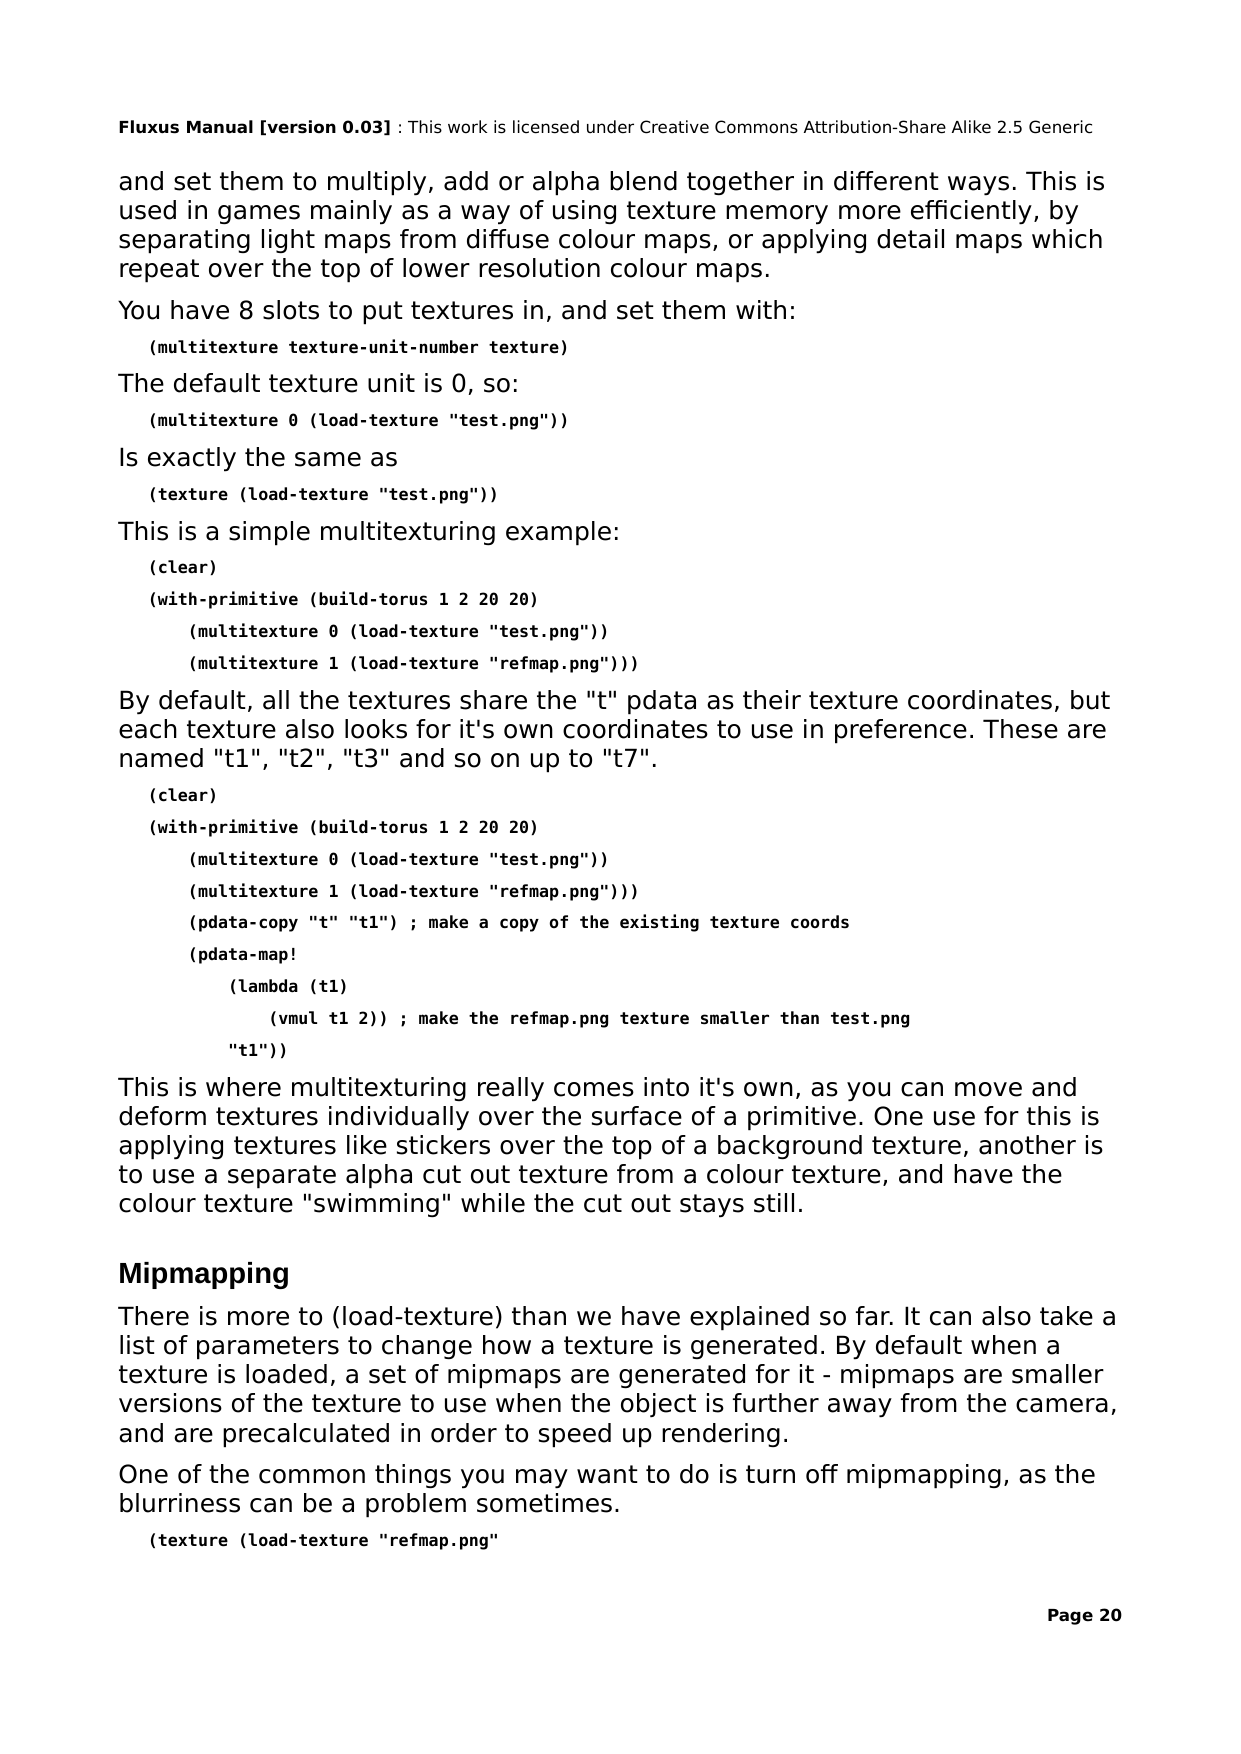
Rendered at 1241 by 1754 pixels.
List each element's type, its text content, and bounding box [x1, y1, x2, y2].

text (pdata-map! [148, 945, 1122, 965]
text You have 8 slots to put textures in, and set them with: [118, 296, 1122, 325]
text (multitexture 1 (load-texture "refmap.png"))) [148, 654, 1122, 673]
text (multitexture 1 (load-texture "refmap.png"))) [148, 882, 1122, 901]
text (with-primitive (build-torus 1 2 20 20) [148, 818, 1122, 837]
text This is where multitexturing really comes into it's own, as you can move and deform textures individually over the surface of a primitive. One use for this is applying textures like stickers over the top of a background texture, another is to use a separate alpha cut out texture from a colour texture, and have the colour texture "swimming" while the cut out stays still. [118, 1073, 1122, 1219]
text By default, all the textures share the "t" pdata as their texture coordinates, but each texture also looks for it's own coordinates to use in preference. These are named "t1", "t2", "t3" and so on up to "t7". [118, 686, 1122, 773]
text One of the common things you may want to do is turn off mipmapping, as the blurriness can be a problem sometimes. [118, 1461, 1122, 1519]
text (lambda (t1) [148, 977, 1122, 997]
text (multitexture 0 (load-texture "test.png")) [148, 622, 1122, 642]
text (clear) [148, 786, 1122, 805]
text "t1")) [148, 1041, 1122, 1060]
text (multitexture 0 (load-texture "test.png")) [148, 850, 1122, 869]
text (multitexture texture-unit-number texture) [148, 338, 1122, 357]
text (with-primitive (build-torus 1 2 20 20) [148, 590, 1122, 610]
text This is a simple multitexturing example: [118, 517, 1122, 546]
text (multitexture 0 (load-texture "test.png")) [148, 411, 1122, 431]
text (clear) [148, 558, 1122, 578]
text (pdata-copy "t" "t1") ; make a copy of the existing texture coords [148, 913, 1122, 933]
text (texture (load-texture "refmap.png" [148, 1531, 1122, 1551]
subtitle Mipmapping [118, 1256, 1122, 1290]
text Is exactly the same as [118, 443, 1122, 472]
text (vmul t1 2)) ; make the refmap.png texture smaller than test.png [148, 1009, 1122, 1028]
text (texture (load-texture "test.png")) [148, 485, 1122, 504]
text and set them to multiply, add or alpha blend together in different ways. This is used in games mainly as a way of using texture memory more efficiently, by separating light maps from diffuse colour maps, or applying detail maps which repeat over the top of lower resolution colour maps. [118, 167, 1122, 284]
text There is more to (load-texture) than we have explained so far. It can also take a list of parameters to change how a texture is generated. By default when a texture is loaded, a set of mipmaps are generated for it - mipmaps are smaller versions of the texture to use when the object is further away from the camera, and are precalculated in order to speed up rendering. [118, 1302, 1122, 1448]
text The default texture unit is 0, so: [118, 370, 1122, 399]
